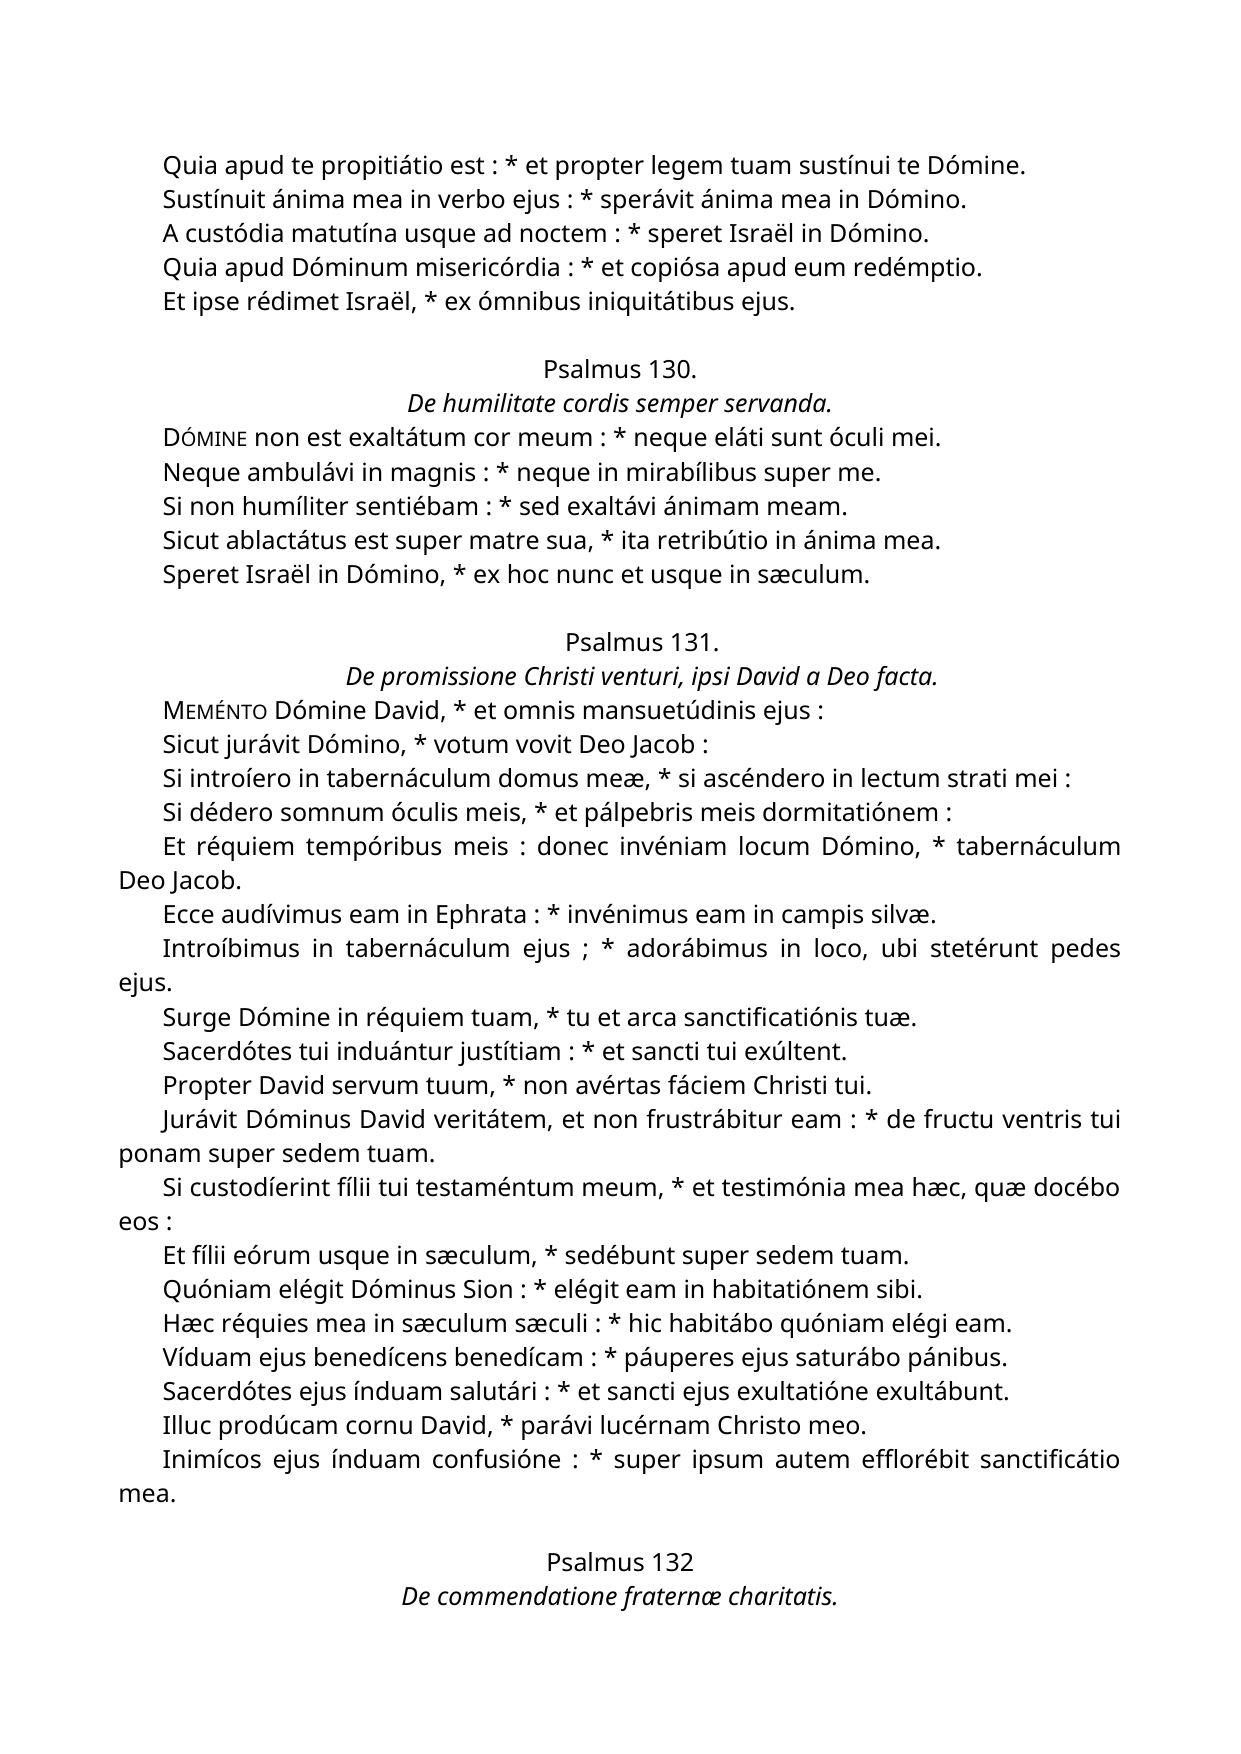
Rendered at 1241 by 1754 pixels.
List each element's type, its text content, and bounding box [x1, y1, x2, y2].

text Inimícos ejus índuam confusióne : * super ipsum autem efflorébit sanctificátio mea. [118, 1442, 1122, 1510]
text De humilitate cordis semper servanda. [118, 386, 1122, 420]
text Sacerdótes tui induántur justítiam : * et sancti tui exúltent. [118, 1033, 1122, 1067]
text Meménto Dómine David, * et omnis mansuetúdinis ejus : [118, 693, 1122, 727]
text Sicut ablactátus est super matre sua, * ita retribútio in ánima mea. [118, 522, 1122, 556]
text Quóniam elégit Dóminus Sion : * elégit eam in habitatiónem sibi. [118, 1272, 1122, 1306]
text A custódia matutína usque ad noctem : * speret Israël in Dómino. [118, 216, 1122, 250]
text Et ipse rédimet Israël, * ex ómnibus iniquitátibus ejus. [118, 284, 1122, 318]
text Sacerdótes ejus índuam salutári : * et sancti ejus exultatióne exultábunt. [118, 1374, 1122, 1408]
text Quia apud Dóminum misericórdia : * et copiósa apud eum redémptio. [118, 250, 1122, 284]
text Sustínuit ánima mea in verbo ejus : * sperávit ánima mea in Dómino. [118, 182, 1122, 216]
text Hæc réquies mea in sæculum sæculi : * hic habitábo quóniam elégi eam. [118, 1306, 1122, 1340]
text Ecce audívimus eam in Ephrata : * invénimus eam in campis silvæ. [118, 897, 1122, 931]
text De promissione Christi venturi, ipsi David a Deo facta. [118, 658, 1122, 693]
text Illuc prodúcam cornu David, * parávi lucérnam Christo meo. [118, 1408, 1122, 1442]
text Sicut jurávit Dómino, * votum vovit Deo Jacob : [118, 727, 1122, 761]
text Víduam ejus benedícens benedícam : * páuperes ejus saturábo pánibus. [118, 1340, 1122, 1374]
text Propter David servum tuum, * non avértas fáciem Christi tui. [118, 1067, 1122, 1101]
text Psalmus 130. [118, 352, 1122, 386]
text Neque ambulávi in magnis : * neque in mirabílibus super me. [118, 454, 1122, 488]
text Psalmus 132 [118, 1544, 1122, 1578]
text Si introíero in tabernáculum domus meæ, * si ascéndero in lectum strati mei : [118, 761, 1122, 795]
text Dómine non est exaltátum cor meum : * neque eláti sunt óculi mei. [118, 420, 1122, 454]
text Et fílii eórum usque in sæculum, * sedébunt super sedem tuam. [118, 1238, 1122, 1272]
text Jurávit Dóminus David veritátem, et non frustrábitur eam : * de fructu ventris tui ponam super sedem tuam. [118, 1101, 1122, 1169]
text Si dédero somnum óculis meis, * et pálpebris meis dormitatiónem : [118, 795, 1122, 829]
text De commendatione fraternæ charitatis. [118, 1578, 1122, 1612]
text Si custodíerint fílii tui testaméntum meum, * et testimónia mea hæc, quæ docébo eos : [118, 1169, 1122, 1238]
text Surge Dómine in réquiem tuam, * tu et arca sanctificatiónis tuæ. [118, 999, 1122, 1033]
text Si non humíliter sentiébam : * sed exaltávi ánimam meam. [118, 488, 1122, 522]
text Quia apud te propitiátio est : * et propter legem tuam sustínui te Dómine. [118, 148, 1122, 182]
text Speret Israël in Dómino, * ex hoc nunc et usque in sæculum. [118, 556, 1122, 590]
text Introíbimus in tabernáculum ejus ; * adorábimus in loco, ubi stetérunt pedes ejus. [118, 931, 1122, 999]
text Et réquiem tempóribus meis : donec invéniam locum Dómino, * tabernáculum Deo Jacob. [118, 829, 1122, 897]
text Psalmus 131. [118, 624, 1122, 658]
